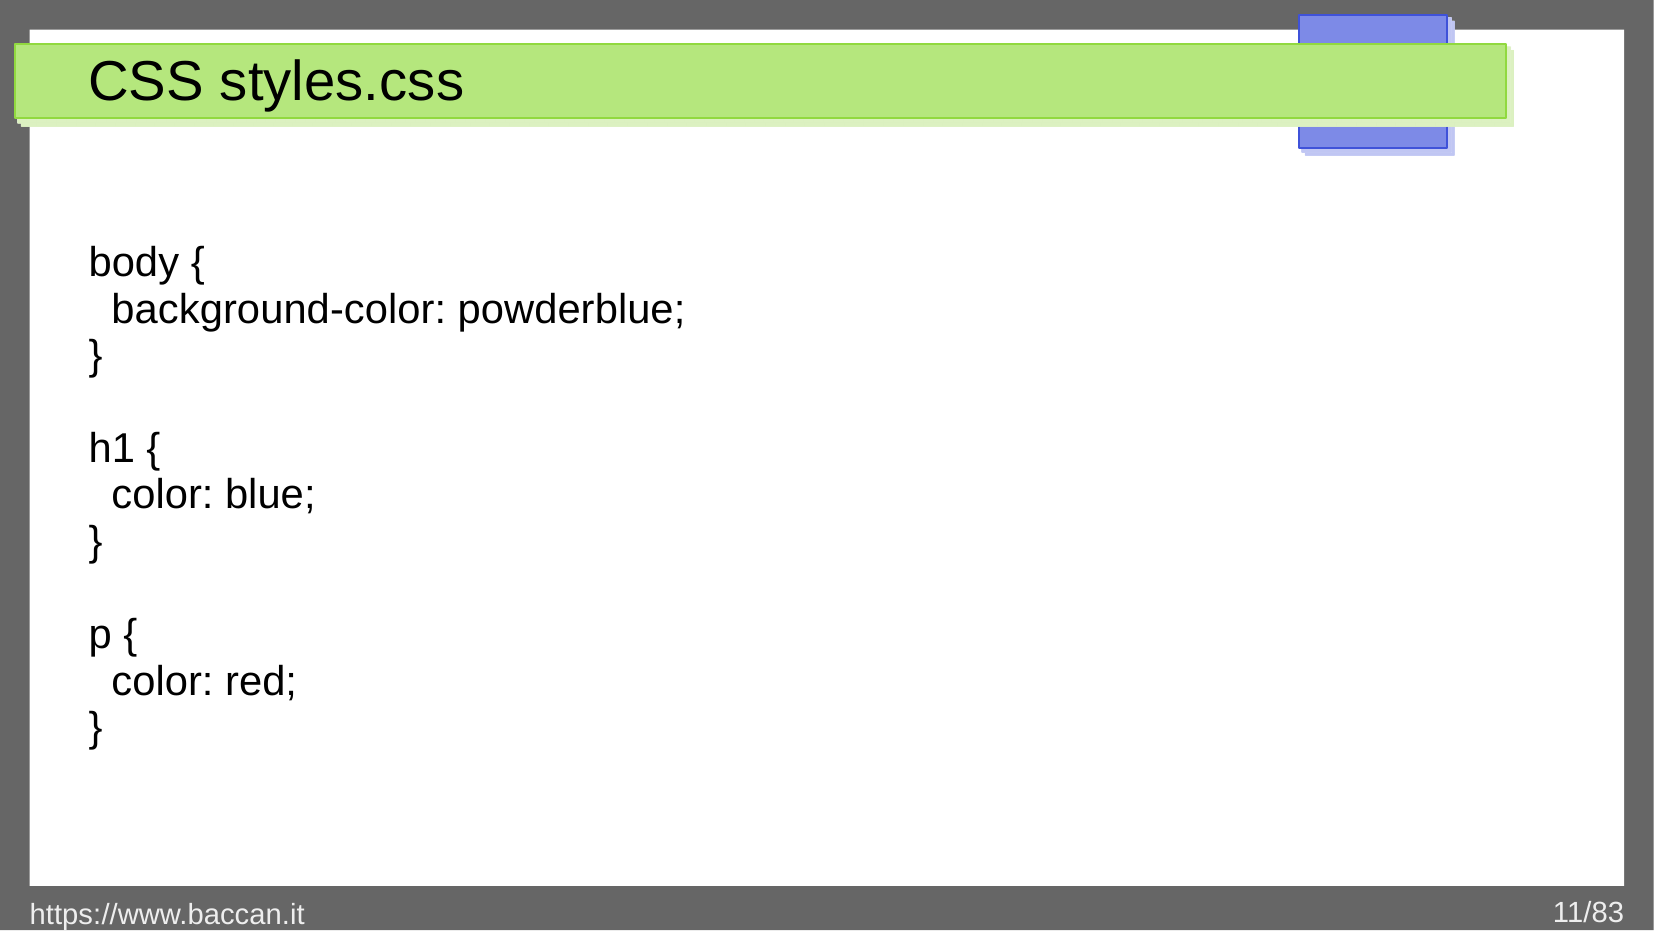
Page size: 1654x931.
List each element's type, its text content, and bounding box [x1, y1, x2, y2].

title CSS styles.css [88, 44, 1506, 119]
text_box body { background-color: powderblue; } h1 { color: blue; } p { color: red; } [88, 169, 1565, 820]
